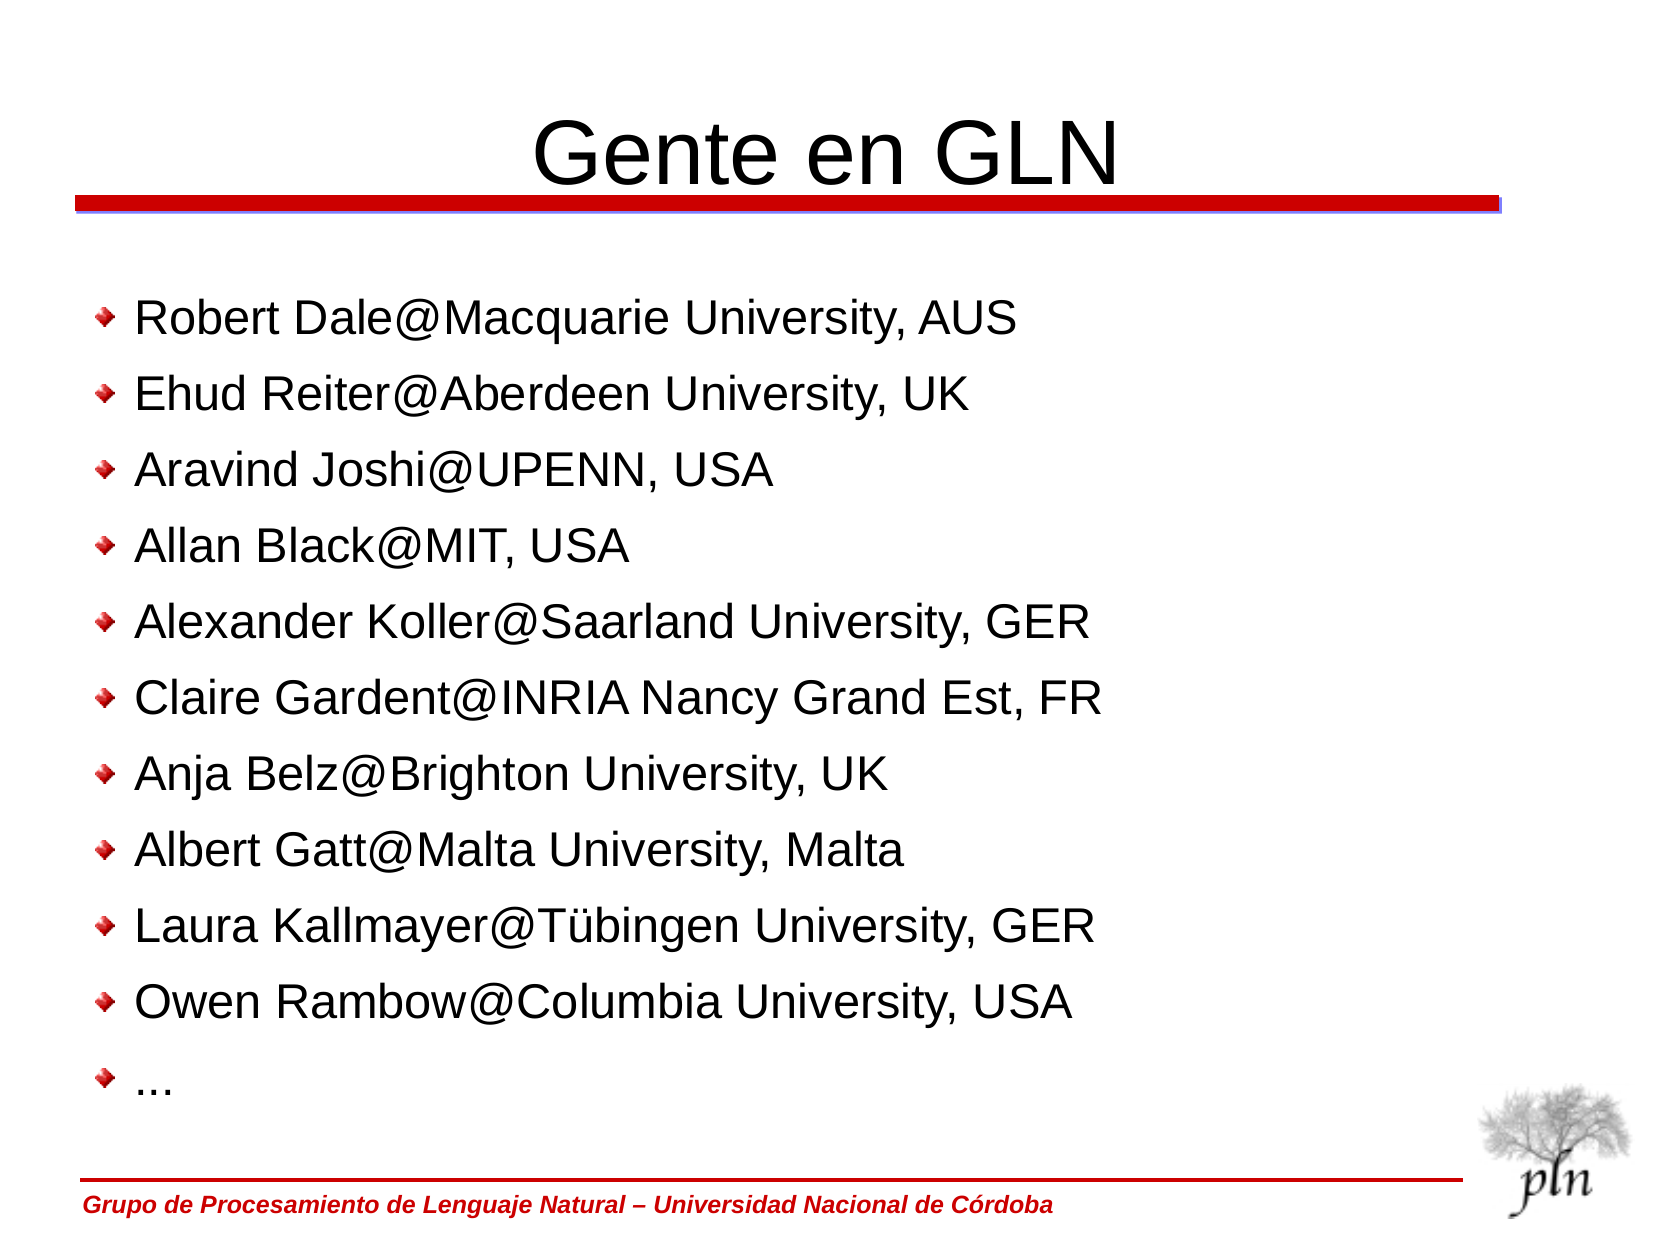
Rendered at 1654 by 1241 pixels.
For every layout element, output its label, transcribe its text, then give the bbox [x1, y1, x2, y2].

list Robert Dale@Macquarie University, AUS Ehud Reiter@Aberdeen University, UK Aravind Joshi@UPENN, USA Allan Black@MIT, USA Alexander Koller@Saarland University, GER Claire Gardent@INRIA Nancy Grand Est, FR Anja Belz@Brighton University, UK Albert Gatt@Malta University, Malta Laura Kallmayer@Tübingen University, GER Owen Rambow@Columbia University, USA ... [82, 290, 1571, 1109]
title Gente en GLN [82, 56, 1571, 250]
picture [1477, 1083, 1635, 1219]
